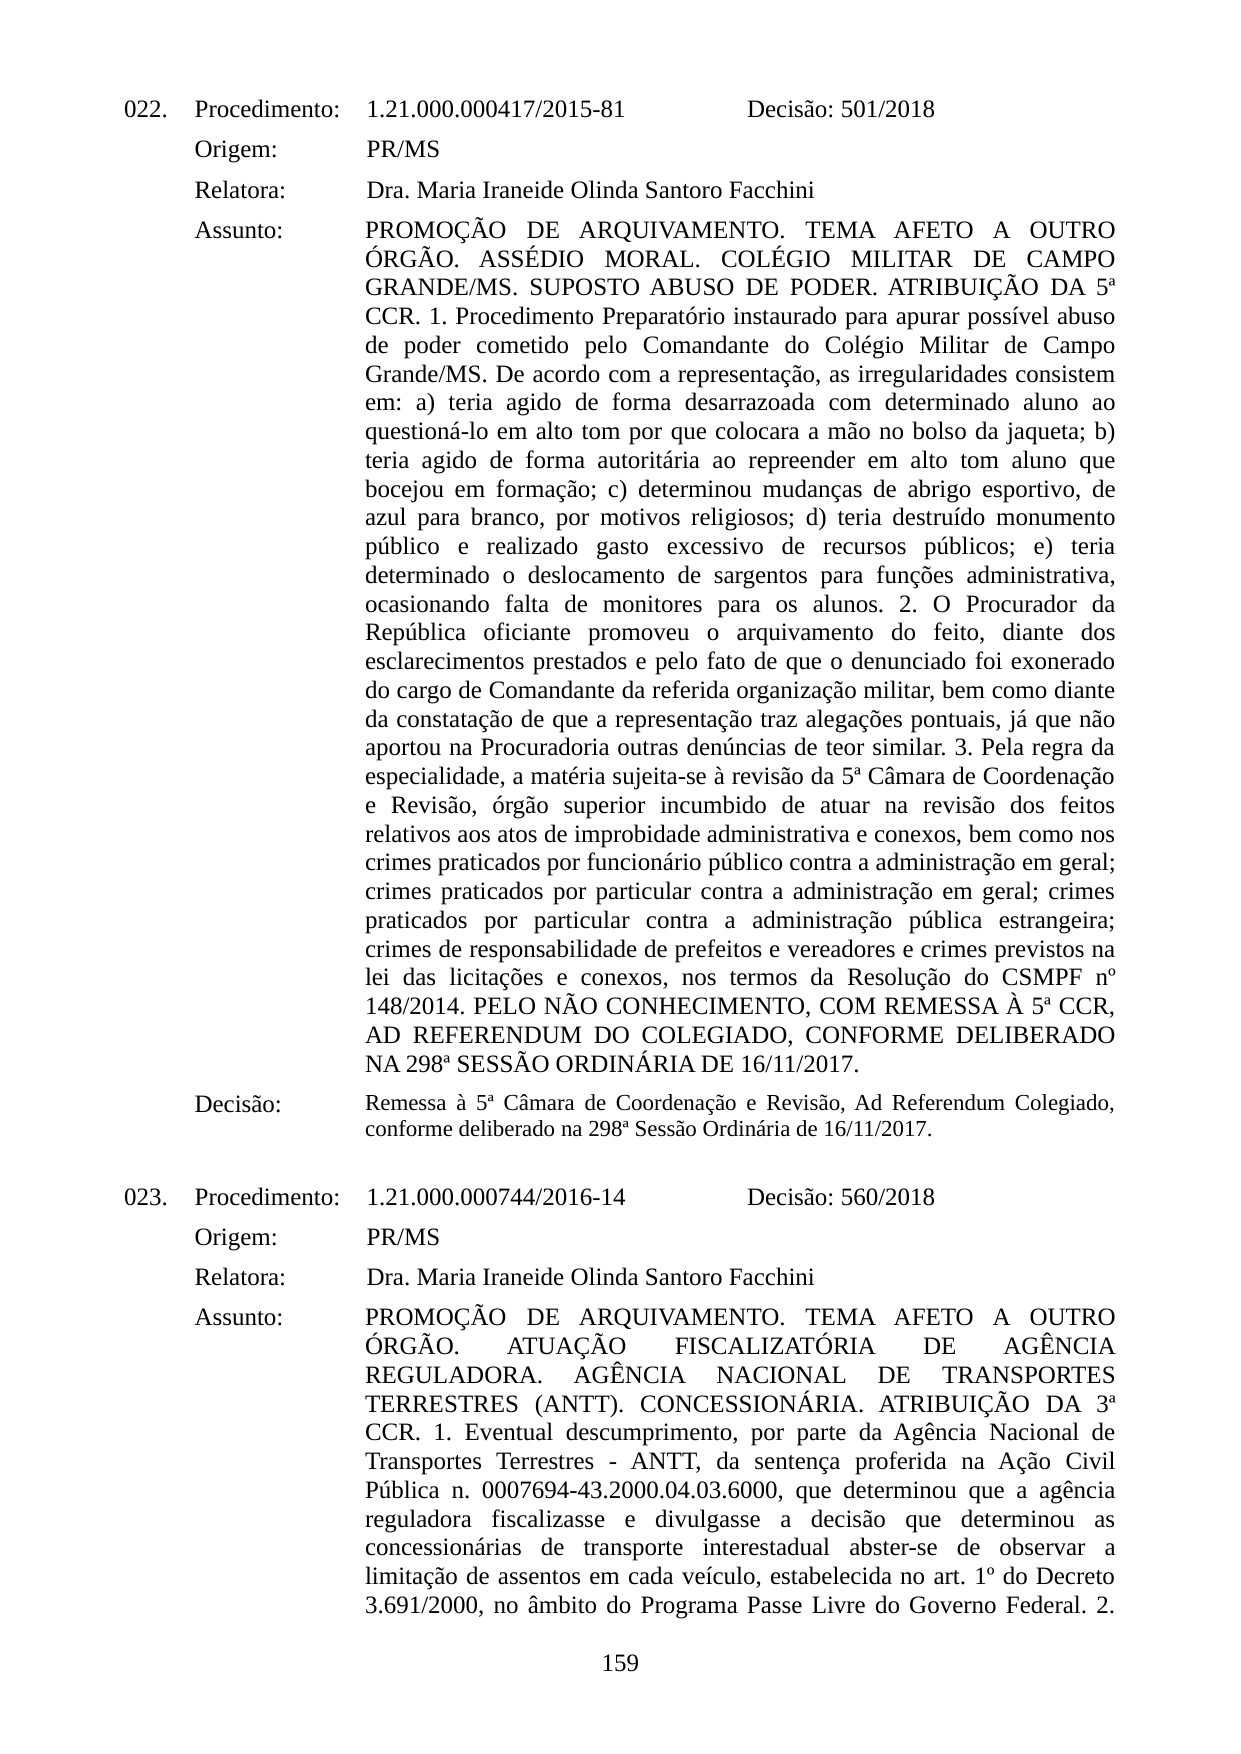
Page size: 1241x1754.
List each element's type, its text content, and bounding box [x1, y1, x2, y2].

table_cell Origem: [189, 1216, 361, 1256]
table_cell Origem: [189, 129, 361, 169]
table_header Decisão: [189, 1083, 361, 1147]
table_cell Assunto: [189, 209, 361, 1083]
table_header Decisão: 501/2018 [741, 89, 1122, 129]
table_header 023. [118, 1176, 188, 1216]
table_header 1.21.000.000744/2016-14 [361, 1176, 741, 1216]
table_header Remessa à 5ª Câmara de Coordenação e Revisão, Ad Referendum Colegiado, conforme deliberado na 298ª Sessão Ordinária de 16/11/2017. [361, 1083, 1122, 1147]
table_header 1.21.000.000417/2015-81 [361, 89, 741, 129]
table_cell Relatora: [189, 1256, 361, 1297]
table_cell [118, 1216, 188, 1256]
table_header Procedimento: [189, 89, 361, 129]
table_cell Assunto: [189, 1297, 361, 1624]
table_cell PROMOÇÃO DE ARQUIVAMENTO. TEMA AFETO A OUTRO ÓRGÃO. ASSÉDIO MORAL. COLÉGIO MILITAR DE CAMPO GRANDE/MS. SUPOSTO ABUSO DE PODER. ATRIBUIÇÃO DA 5ª CCR. 1. Procedimento Preparatório instaurado para apurar possível abuso de poder cometido pelo Comandante do Colégio Militar de Campo Grande/MS. De acordo com a representação, as irregularidades consistem em: a) teria agido de forma desarrazoada com determinado aluno ao questioná-lo em alto tom por que colocara a mão no bolso da jaqueta; b) teria agido de forma autoritária ao repreender em alto tom aluno que bocejou em formação; c) determinou mudanças de abrigo esportivo, de azul para branco, por motivos religiosos; d) teria destruído monumento público e realizado gasto excessivo de recursos públicos; e) teria determinado o deslocamento de sargentos para funções administrativa, ocasionando falta de monitores para os alunos. 2. O Procurador da República oficiante promoveu o arquivamento do feito, diante dos esclarecimentos prestados e pelo fato de que o denunciado foi exonerado do cargo de Comandante da referida organização militar, bem como diante da constatação de que a representação traz alegações pontuais, já que não aportou na Procuradoria outras denúncias de teor similar. 3. Pela regra da especialidade, a matéria sujeita-se à revisão da 5ª Câmara de Coordenação e Revisão, órgão superior incumbido de atuar na revisão dos feitos relativos aos atos de improbidade administrativa e conexos, bem como nos crimes praticados por funcionário público contra a administração em geral; crimes praticados por particular contra a administração em geral; crimes praticados por particular contra a administração pública estrangeira; crimes de responsabilidade de prefeitos e vereadores e crimes previstos na lei das licitações e conexos, nos termos da Resolução do CSMPF nº 148/2014. PELO NÃO CONHECIMENTO, COM REMESSA À 5ª CCR, AD REFERENDUM DO COLEGIADO, CONFORME DELIBERADO NA 298ª SESSÃO ORDINÁRIA DE 16/11/2017. [361, 209, 1122, 1083]
table_header [118, 1083, 189, 1147]
table_cell [118, 1256, 188, 1297]
table_cell PR/MS [361, 129, 1122, 169]
table_cell PROMOÇÃO DE ARQUIVAMENTO. TEMA AFETO A OUTRO ÓRGÃO. ATUAÇÃO FISCALIZATÓRIA DE AGÊNCIA REGULADORA. AGÊNCIA NACIONAL DE TRANSPORTES TERRESTRES (ANTT). CONCESSIONÁRIA. ATRIBUIÇÃO DA 3ª CCR. 1. Eventual descumprimento, por parte da Agência Nacional de Transportes Terrestres - ANTT, da sentença proferida na Ação Civil Pública n. 0007694-43.2000.04.03.6000, que determinou que a agência reguladora fiscalizasse e divulgasse a decisão que determinou as concessionárias de transporte interestadual abster-se de observar a limitação de assentos em cada veículo, estabelecida no art. 1º do Decreto 3.691/2000, no âmbito do Programa Passe Livre do Governo Federal. 2. [361, 1297, 1122, 1624]
table_header Procedimento: [189, 1176, 361, 1216]
table_cell [118, 1297, 188, 1624]
table_cell [118, 129, 188, 169]
table_header Decisão: 560/2018 [741, 1176, 1122, 1216]
table_header 022. [118, 89, 188, 129]
table_cell Dra. Maria Iraneide Olinda Santoro Facchini [361, 1256, 1122, 1297]
table_cell [118, 169, 188, 209]
table_cell Relatora: [189, 169, 361, 209]
table_cell [118, 209, 188, 1083]
table_cell PR/MS [361, 1216, 1122, 1256]
table_cell Dra. Maria Iraneide Olinda Santoro Facchini [361, 169, 1122, 209]
